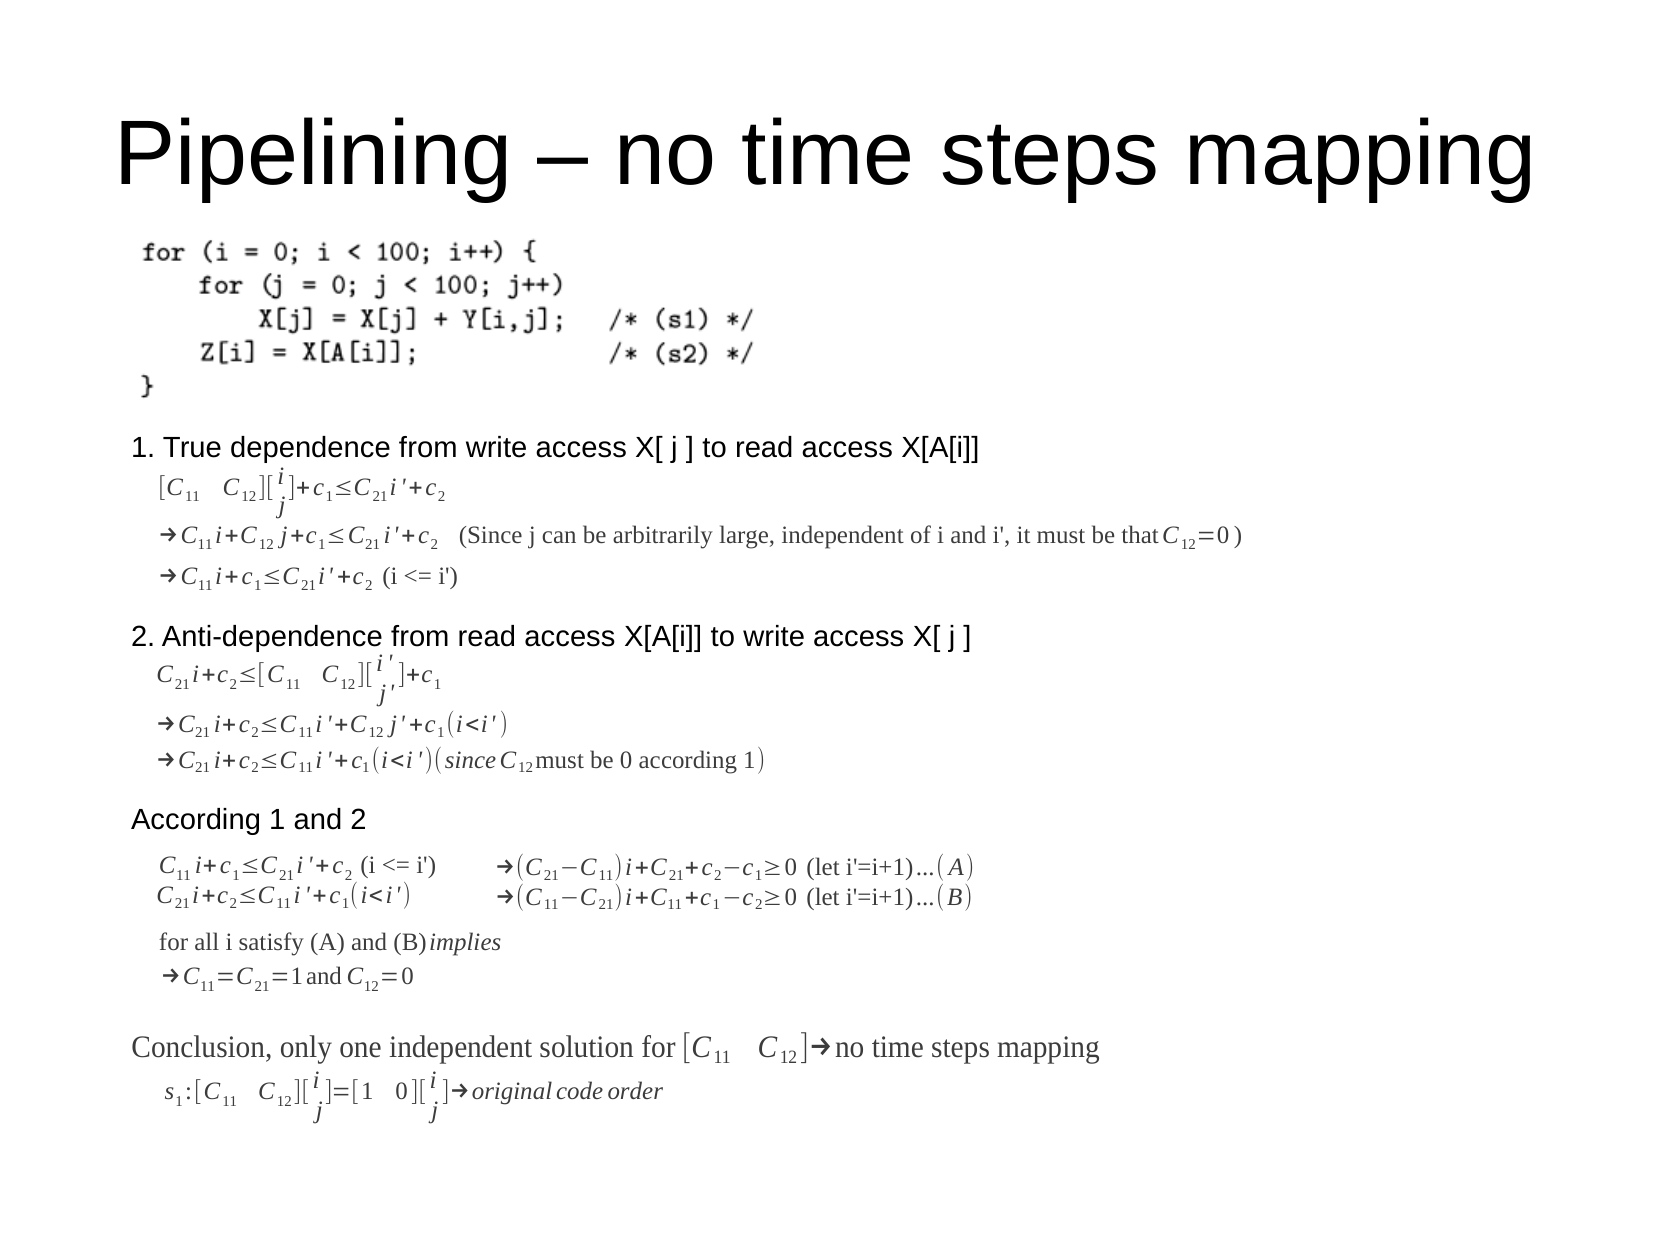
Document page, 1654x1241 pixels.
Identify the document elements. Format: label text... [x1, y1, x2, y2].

chart [150, 744, 772, 777]
chart [152, 928, 508, 957]
text_box According 1 and 2 [116, 795, 991, 853]
chart [152, 521, 1248, 553]
picture [129, 228, 768, 407]
chart [154, 962, 421, 995]
text_box 1. True dependence from write access X[ j ] to read access X[A[i]] [116, 423, 1006, 481]
chart [152, 462, 451, 520]
chart [152, 562, 464, 594]
chart [150, 670, 448, 707]
title Pipelining – no time steps mapping [82, 49, 1571, 257]
chart [150, 852, 442, 913]
text_box 2. Anti-dependence from read access X[A[i]] to write access X[ j ] [116, 612, 991, 670]
chart [150, 709, 514, 742]
chart [124, 1025, 1110, 1124]
chart [489, 852, 981, 914]
